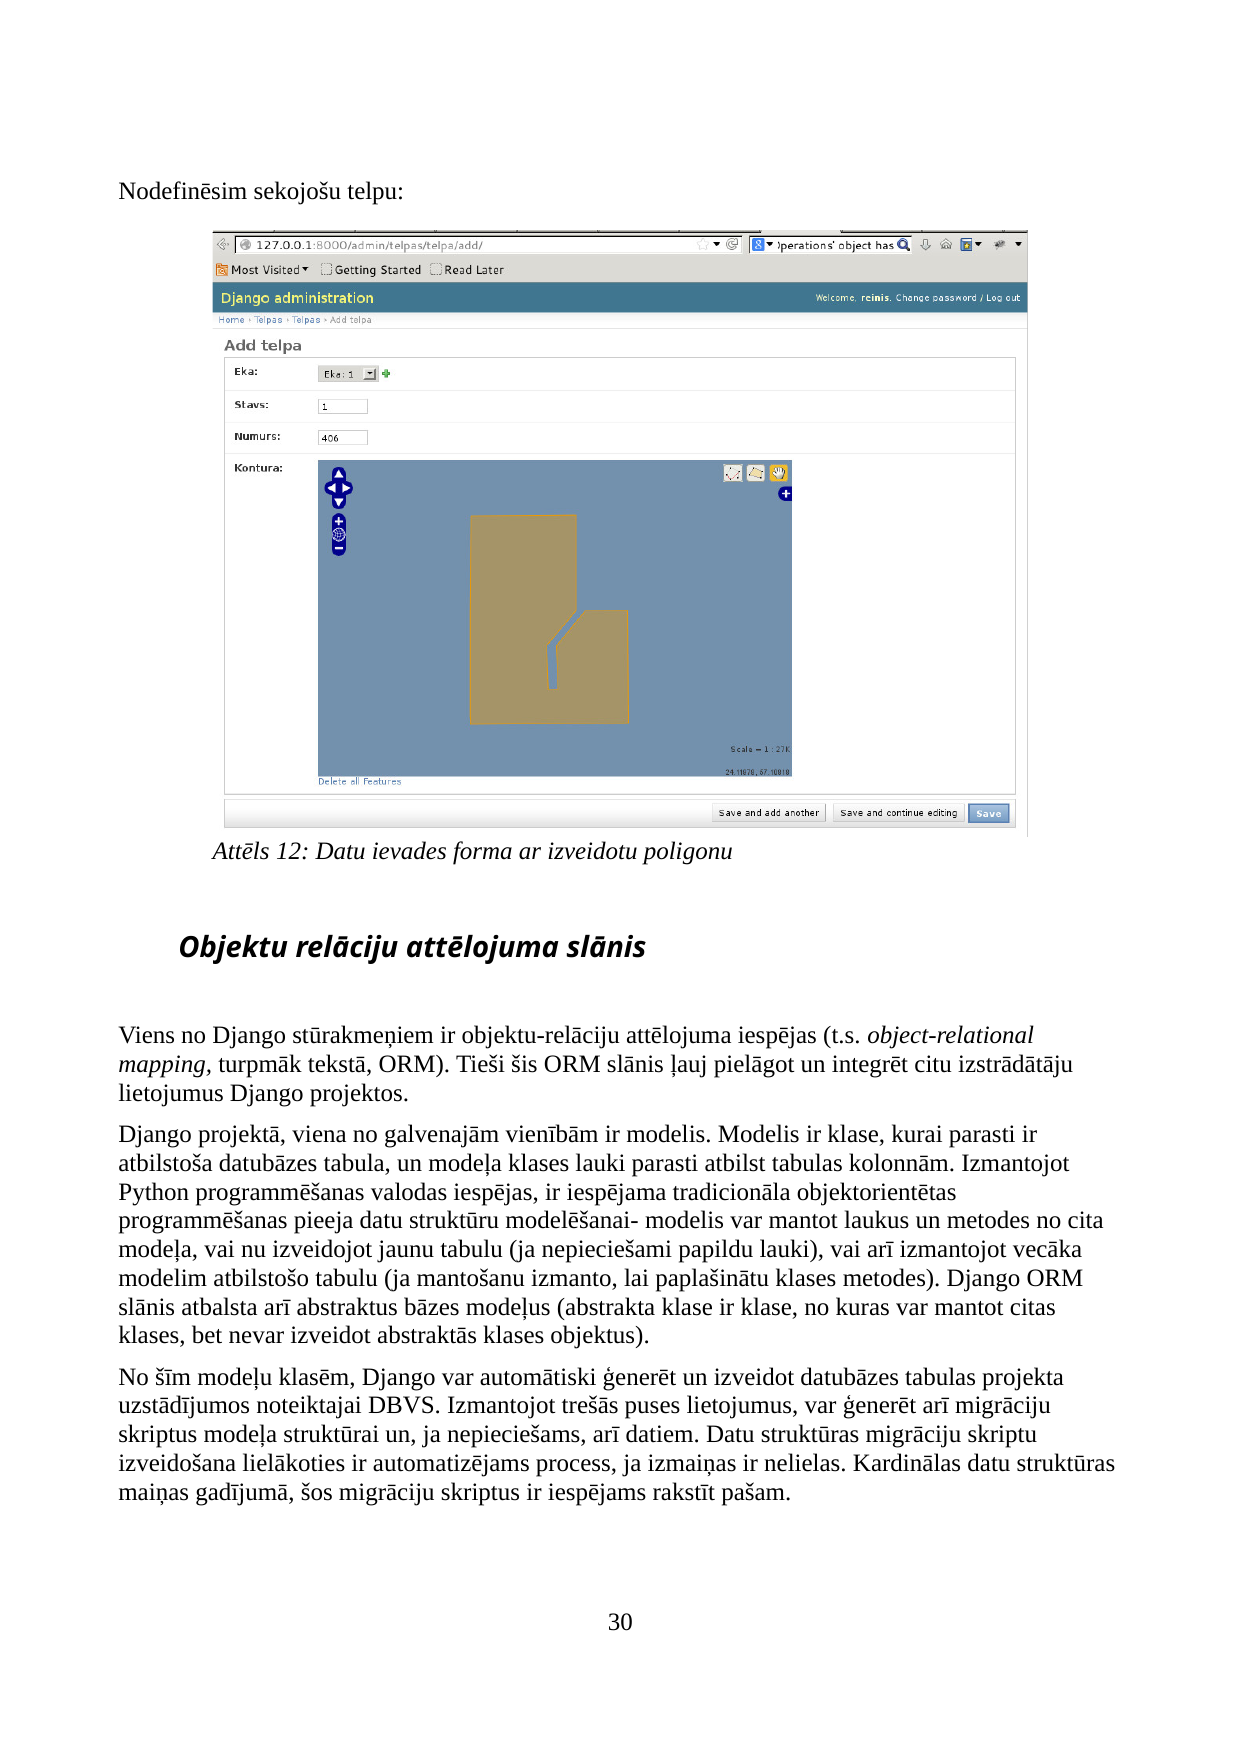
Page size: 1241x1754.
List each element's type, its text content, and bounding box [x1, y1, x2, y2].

text Viens no Django stūrakmeņiem ir objektu-relāciju attēlojuma iespējas (t.s. object-relational mapping, turpmāk tekstā, ORM). Tieši šis ORM slānis ļauj pielāgot un integrēt citu izstrādātāju lietojumus Django projektos. [118, 1021, 1122, 1107]
text No šīm modeļu klasēm, Django var automātiski ģenerēt un izveidot datubāzes tabulas projekta uzstādījumos noteiktajai DBVS. Izmantojot trešās puses lietojumus, var ģenerēt arī migrāciju skriptus modeļa struktūrai un, ja nepieciešams, arī datiem. Datu struktūras migrāciju skriptu izveidošana lielākoties ir automatizējams process, ja izmaiņas ir nelielas. Kardinālas datu struktūras maiņas gadījumā, šos migrāciju skriptus ir iespējams rakstīt pašam. [118, 1362, 1122, 1506]
text Attēls 12: Datu ievades forma ar izveidotu poligonu [212, 837, 1028, 865]
text Django projektā, viena no galvenajām vienībām ir modelis. Modelis ir klase, kurai parasti ir atbilstoša datubāzes tabula, un modeļa klases lauki parasti atbilst tabulas kolonnām. Izmantojot Python programmēšanas valodas iespējas, ir iespējama tradicionāla objektorientētas programmēšanas pieeja datu struktūru modelēšanai- modelis var mantot laukus un metodes no cita modeļa, vai nu izveidojot jaunu tabulu (ja nepieciešami papildu lauki), vai arī izmantojot vecāka modelim atbilstošo tabulu (ja mantošanu izmanto, lai paplašinātu klases metodes). Django ORM slānis atbalsta arī abstraktus bāzes modeļus (abstrakta klase ir klase, no kuras var mantot citas klases, bet nevar izveidot abstraktās klases objektus). [118, 1119, 1122, 1349]
picture [212, 230, 1028, 837]
text Nodefinēsim sekojošu telpu: [118, 176, 1122, 205]
subtitle Objektu relāciju attēlojuma slānis [118, 927, 1122, 966]
